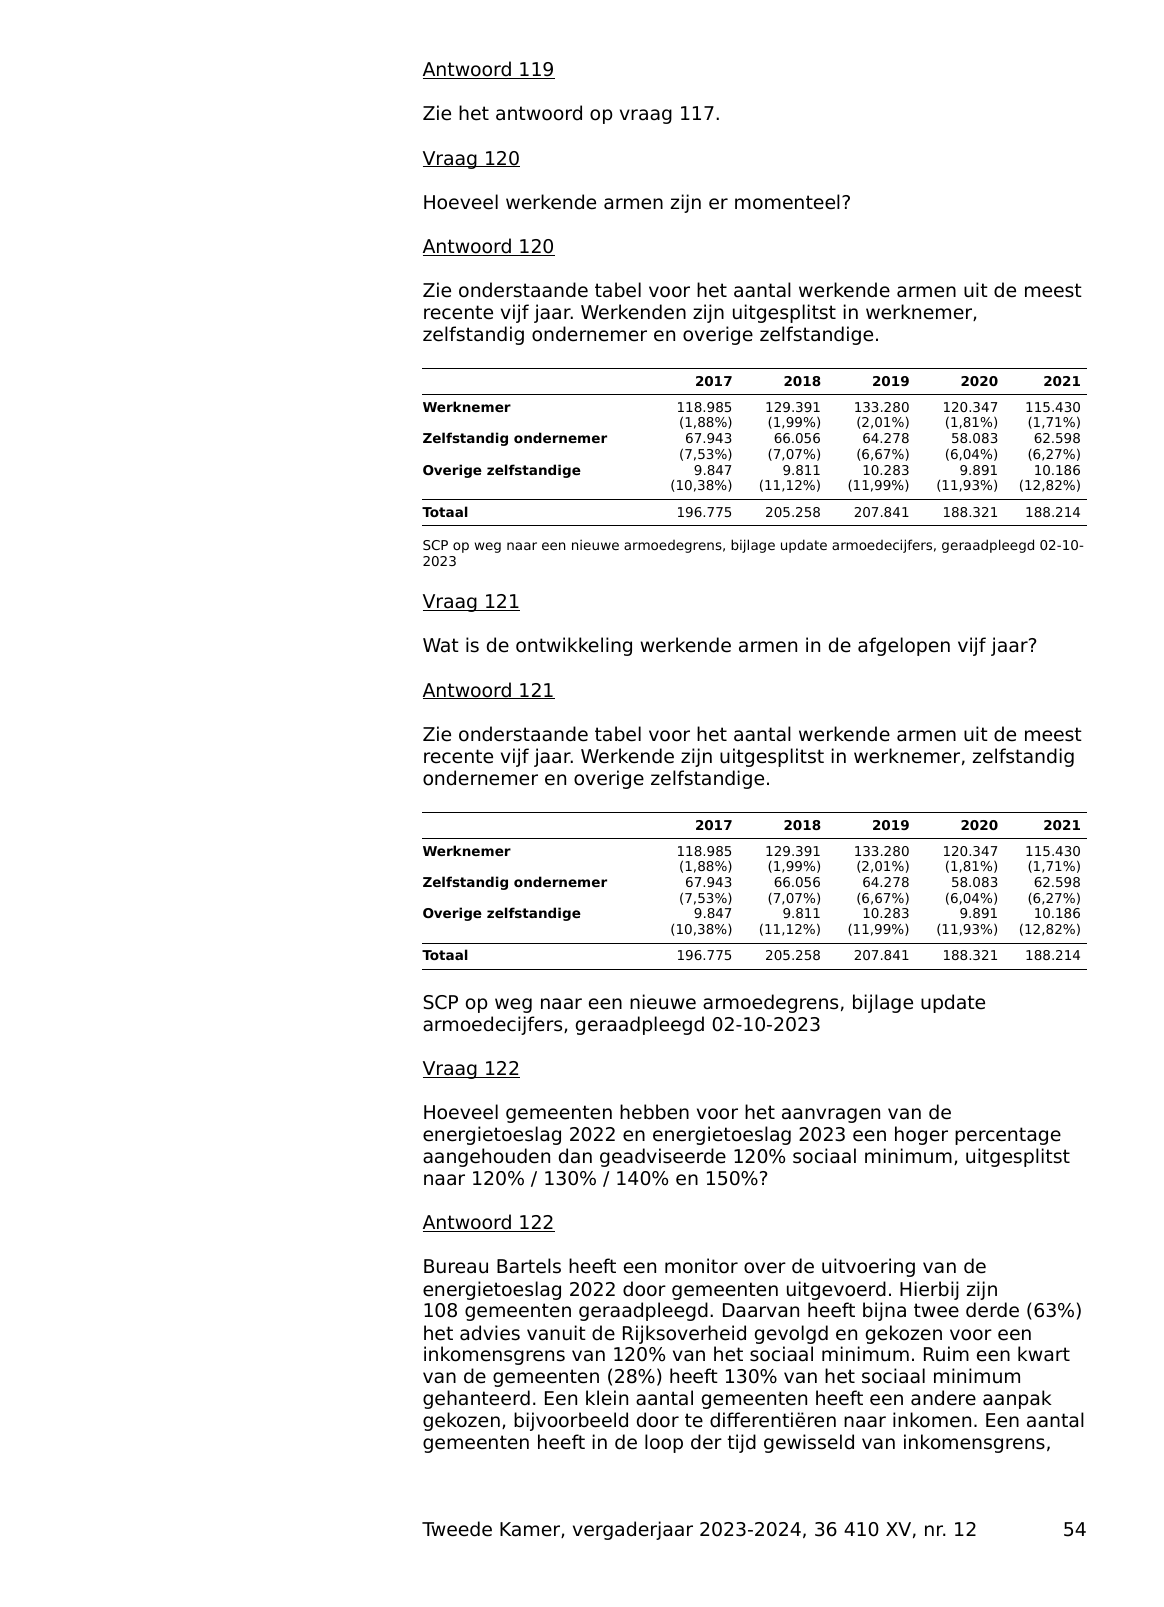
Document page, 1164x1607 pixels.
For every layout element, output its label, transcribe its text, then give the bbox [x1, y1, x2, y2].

text Bureau Bartels heeft een monitor over de uitvoering van de energietoeslag 2022 door gemeenten uitgevoerd. Hierbij zijn 108 gemeenten geraadpleegd. Daarvan heeft bijna twee derde (63%) het advies vanuit de Rijksoverheid gevolgd en gekozen voor een inkomensgrens van 120% van het sociaal minimum. Ruim een kwart van de gemeenten (28%) heeft 130% van het sociaal minimum gehanteerd. Een klein aantal gemeenten heeft een andere aanpak gekozen, bijvoorbeeld door te differentiëren naar inkomen. Een aantal gemeenten heeft in de loop der tijd gewisseld van inkomensgrens, [422, 1256, 1087, 1454]
table_header 2020 [915, 813, 1004, 838]
subtitle Antwoord 119 [422, 59, 1087, 81]
table_cell 196.775 [650, 500, 738, 525]
table_cell 188.321 [915, 944, 1004, 969]
table_cell 64.278 (6,67%) [827, 431, 915, 462]
table_cell 58.083 (6,04%) [915, 431, 1004, 462]
table_header 2021 [1004, 369, 1087, 394]
table_header 2018 [738, 369, 827, 394]
table_cell SCP op weg naar een nieuwe armoedegrens, bijlage update armoedecijfers, geraadpleegd 02-10-2023 [422, 526, 1087, 569]
table_cell 205.258 [738, 500, 827, 525]
table_header [422, 813, 649, 838]
table_cell 188.214 [1004, 500, 1087, 525]
table_cell 58.083 (6,04%) [915, 875, 1004, 906]
table_cell 196.775 [650, 944, 738, 969]
subtitle Antwoord 121 [422, 679, 1087, 702]
table_cell 10.283 (11,99%) [827, 906, 915, 942]
table_cell 207.841 [827, 500, 915, 525]
table_cell 129.391 (1,99%) [738, 395, 827, 431]
subtitle Vraag 122 [422, 1058, 1087, 1080]
table_cell Totaal [422, 500, 649, 525]
table_header 2019 [827, 813, 915, 838]
text Zie onderstaande tabel voor het aantal werkende armen uit de meest recente vijf jaar. Werkende zijn uitgesplitst in werknemer, zelfstandig ondernemer en overige zelfstandige. [422, 724, 1087, 790]
table_cell Totaal [422, 944, 649, 969]
subtitle Antwoord 122 [422, 1212, 1087, 1234]
table_cell Werknemer [422, 395, 649, 431]
table_cell 118.985 (1,88%) [650, 395, 738, 431]
table_cell 115.430 (1,71%) [1004, 395, 1087, 431]
table_cell 9.811 (11,12%) [738, 906, 827, 942]
table_cell 115.430 (1,71%) [1004, 839, 1087, 875]
table_cell 133.280 (2,01%) [827, 395, 915, 431]
table_cell 129.391 (1,99%) [738, 839, 827, 875]
text Zie het antwoord op vraag 117. [422, 103, 1087, 125]
table_cell 9.891 (11,93%) [915, 463, 1004, 499]
table_cell 133.280 (2,01%) [827, 839, 915, 875]
table_cell 67.943 (7,53%) [650, 875, 738, 906]
table_header 2019 [827, 369, 915, 394]
text Hoeveel gemeenten hebben voor het aanvragen van de energietoeslag 2022 en energietoeslag 2023 een hoger percentage aangehouden dan geadviseerde 120% sociaal minimum, uitgesplitst naar 120% / 130% / 140% en 150%? [422, 1102, 1087, 1190]
text Hoeveel werkende armen zijn er momenteel? [422, 192, 1087, 213]
table_cell Overige zelfstandige [422, 906, 649, 942]
table_cell 118.985 (1,88%) [650, 839, 738, 875]
table_cell 66.056 (7,07%) [738, 431, 827, 462]
table_cell Overige zelfstandige [422, 463, 649, 499]
table_cell 9.811 (11,12%) [738, 463, 827, 499]
table_header 2021 [1004, 813, 1087, 838]
table_cell 120.347 (1,81%) [915, 395, 1004, 431]
table_cell 10.186 (12,82%) [1004, 906, 1087, 942]
table_cell 188.214 [1004, 944, 1087, 969]
table_cell 120.347 (1,81%) [915, 839, 1004, 875]
subtitle Vraag 121 [422, 591, 1087, 613]
text SCP op weg naar een nieuwe armoedegrens, bijlage update armoedecijfers, geraadpleegd 02-10-2023 [422, 992, 1087, 1036]
table_cell 9.847 (10,38%) [650, 463, 738, 499]
table_cell 10.186 (12,82%) [1004, 463, 1087, 499]
table_cell 207.841 [827, 944, 915, 969]
table_header 2020 [915, 369, 1004, 394]
text Zie onderstaande tabel voor het aantal werkende armen uit de meest recente vijf jaar. Werkenden zijn uitgesplitst in werknemer, zelfstandig ondernemer en overige zelfstandige. [422, 280, 1087, 346]
table_cell 9.847 (10,38%) [650, 906, 738, 942]
subtitle Antwoord 120 [422, 236, 1087, 258]
table_cell 9.891 (11,93%) [915, 906, 1004, 942]
text Wat is de ontwikkeling werkende armen in de afgelopen vijf jaar? [422, 635, 1087, 657]
table_cell 64.278 (6,67%) [827, 875, 915, 906]
table_header [422, 369, 649, 394]
table_header 2017 [650, 369, 738, 394]
table_cell 67.943 (7,53%) [650, 431, 738, 462]
table_cell Werknemer [422, 839, 649, 875]
table_cell 66.056 (7,07%) [738, 875, 827, 906]
table_cell 205.258 [738, 944, 827, 969]
table_header 2017 [650, 813, 738, 838]
table_header 2018 [738, 813, 827, 838]
table_cell 10.283 (11,99%) [827, 463, 915, 499]
subtitle Vraag 120 [422, 147, 1087, 169]
table_cell 188.321 [915, 500, 1004, 525]
table_cell Zelfstandig ondernemer [422, 875, 649, 906]
table_cell Zelfstandig ondernemer [422, 431, 649, 462]
table_cell 62.598 (6,27%) [1004, 875, 1087, 906]
table_cell 62.598 (6,27%) [1004, 431, 1087, 462]
